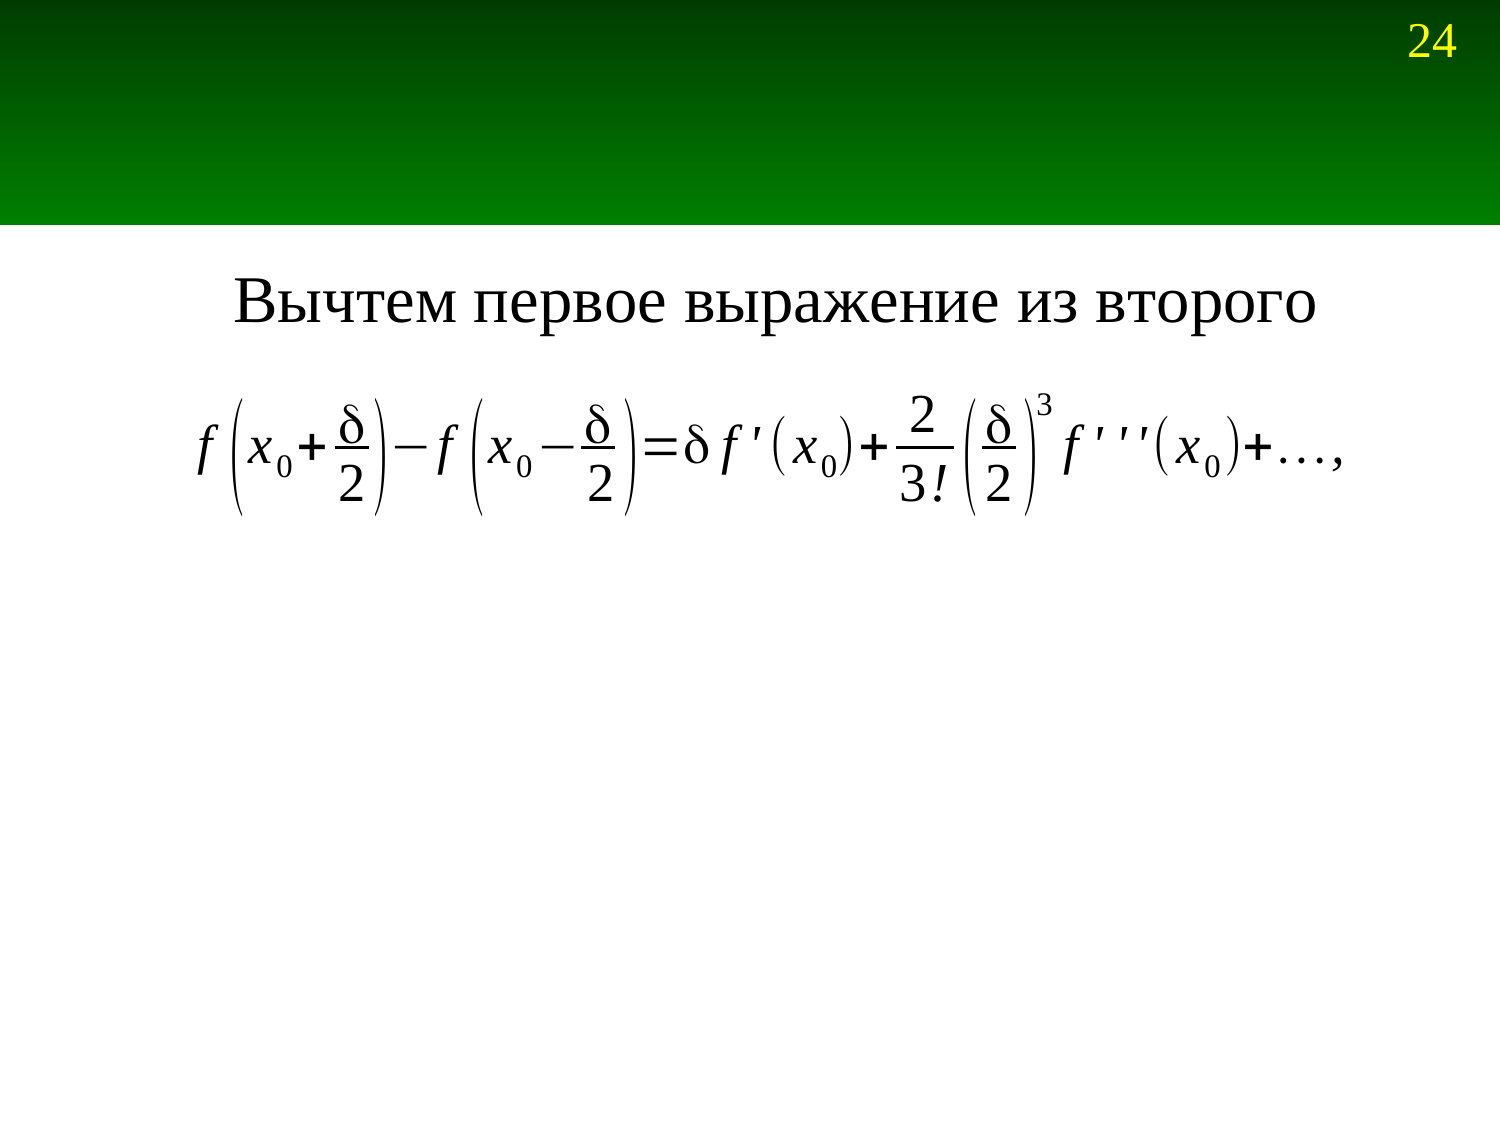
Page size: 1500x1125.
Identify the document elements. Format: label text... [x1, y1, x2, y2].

text_box Вычтем первое выражение из второго [218, 248, 1334, 343]
chart [183, 384, 1359, 520]
